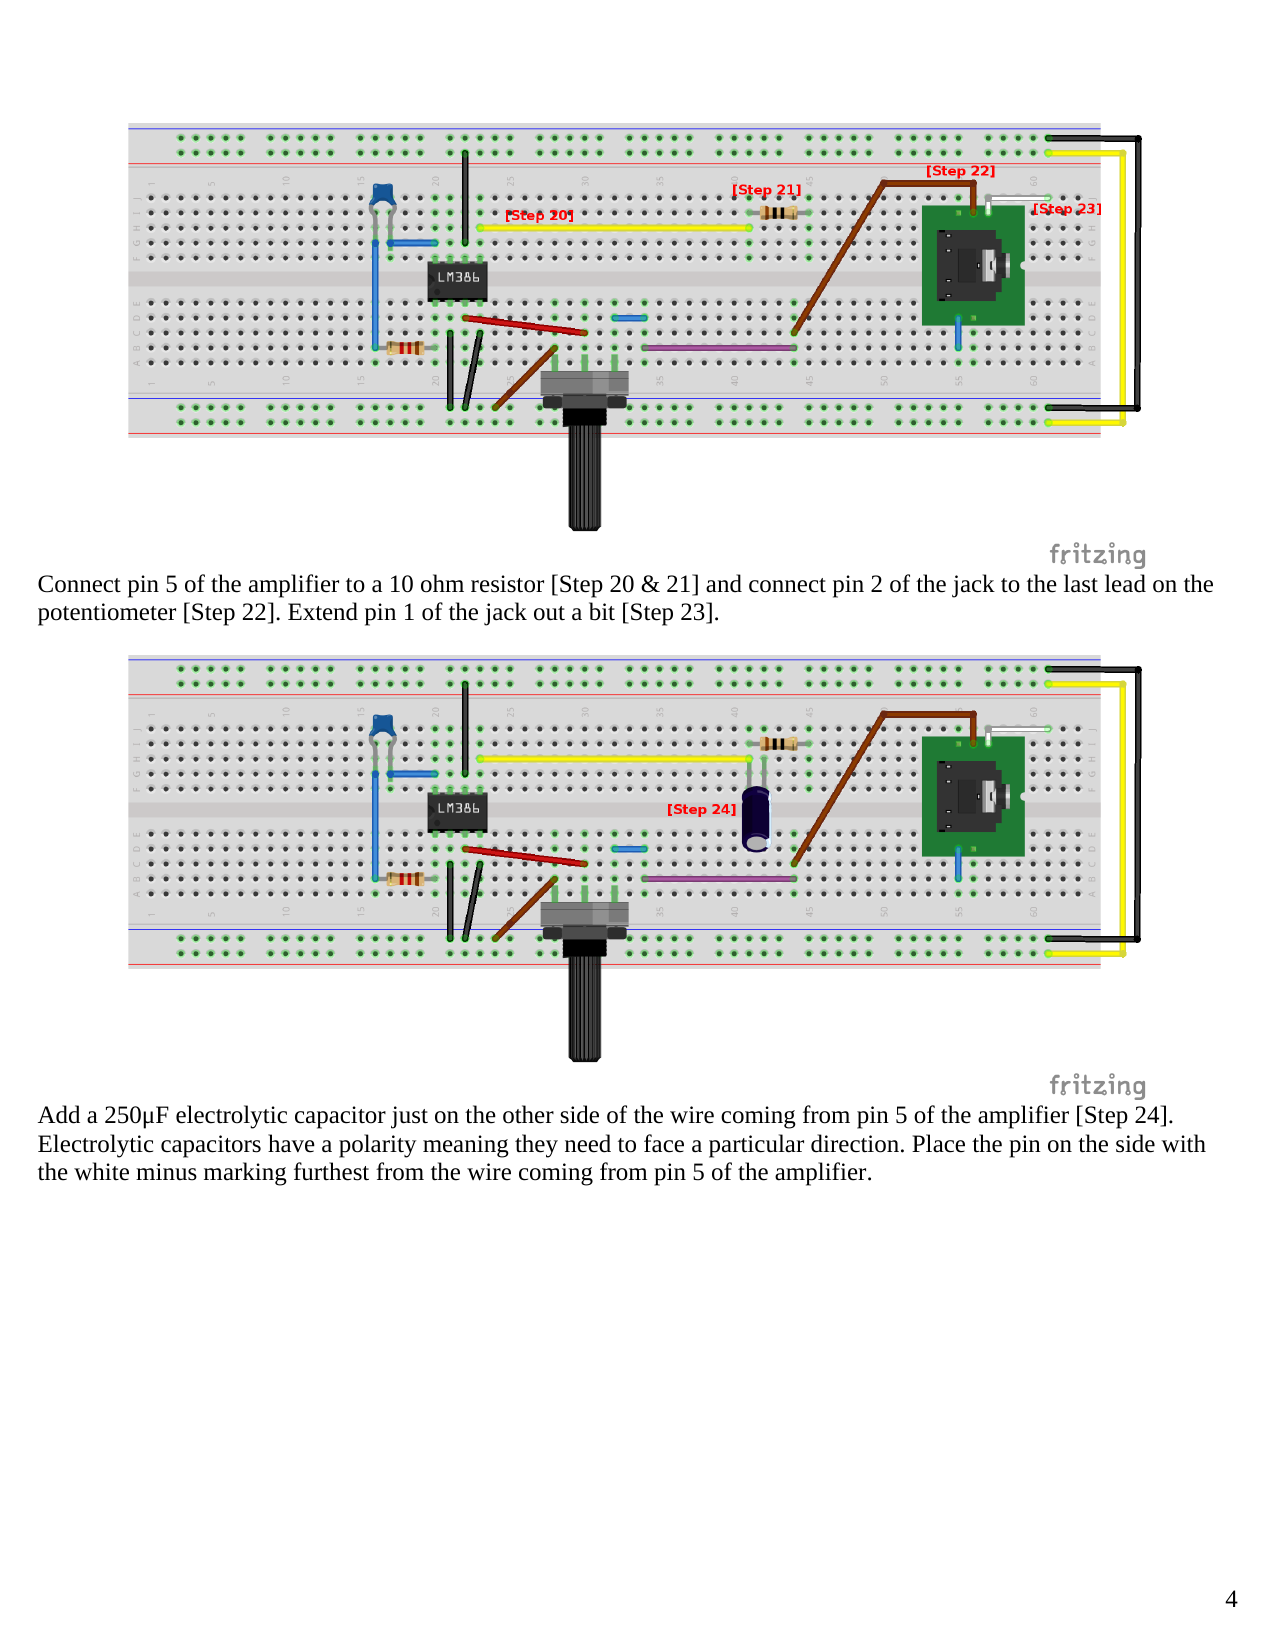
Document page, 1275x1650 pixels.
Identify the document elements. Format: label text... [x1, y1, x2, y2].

picture [128, 655, 1147, 1100]
picture [128, 123, 1147, 569]
text Add a 250μF electrolytic capacitor just on the other side of the wire coming from pin 5 of the amplifier [Step 24]. Electrolytic capacitors have a polarity meaning they need to face a particular direction. Place the pin on the side with the white minus marking furthest from the wire coming from pin 5 of the amplifier. [37, 1100, 1237, 1186]
text Connect pin 5 of the amplifier to a 10 ohm resistor [Step 20 & 21] and connect pin 2 of the jack to the last lead on the potentiometer [Step 22]. Extend pin 1 of the jack out a bit [Step 23]. [37, 569, 1237, 626]
